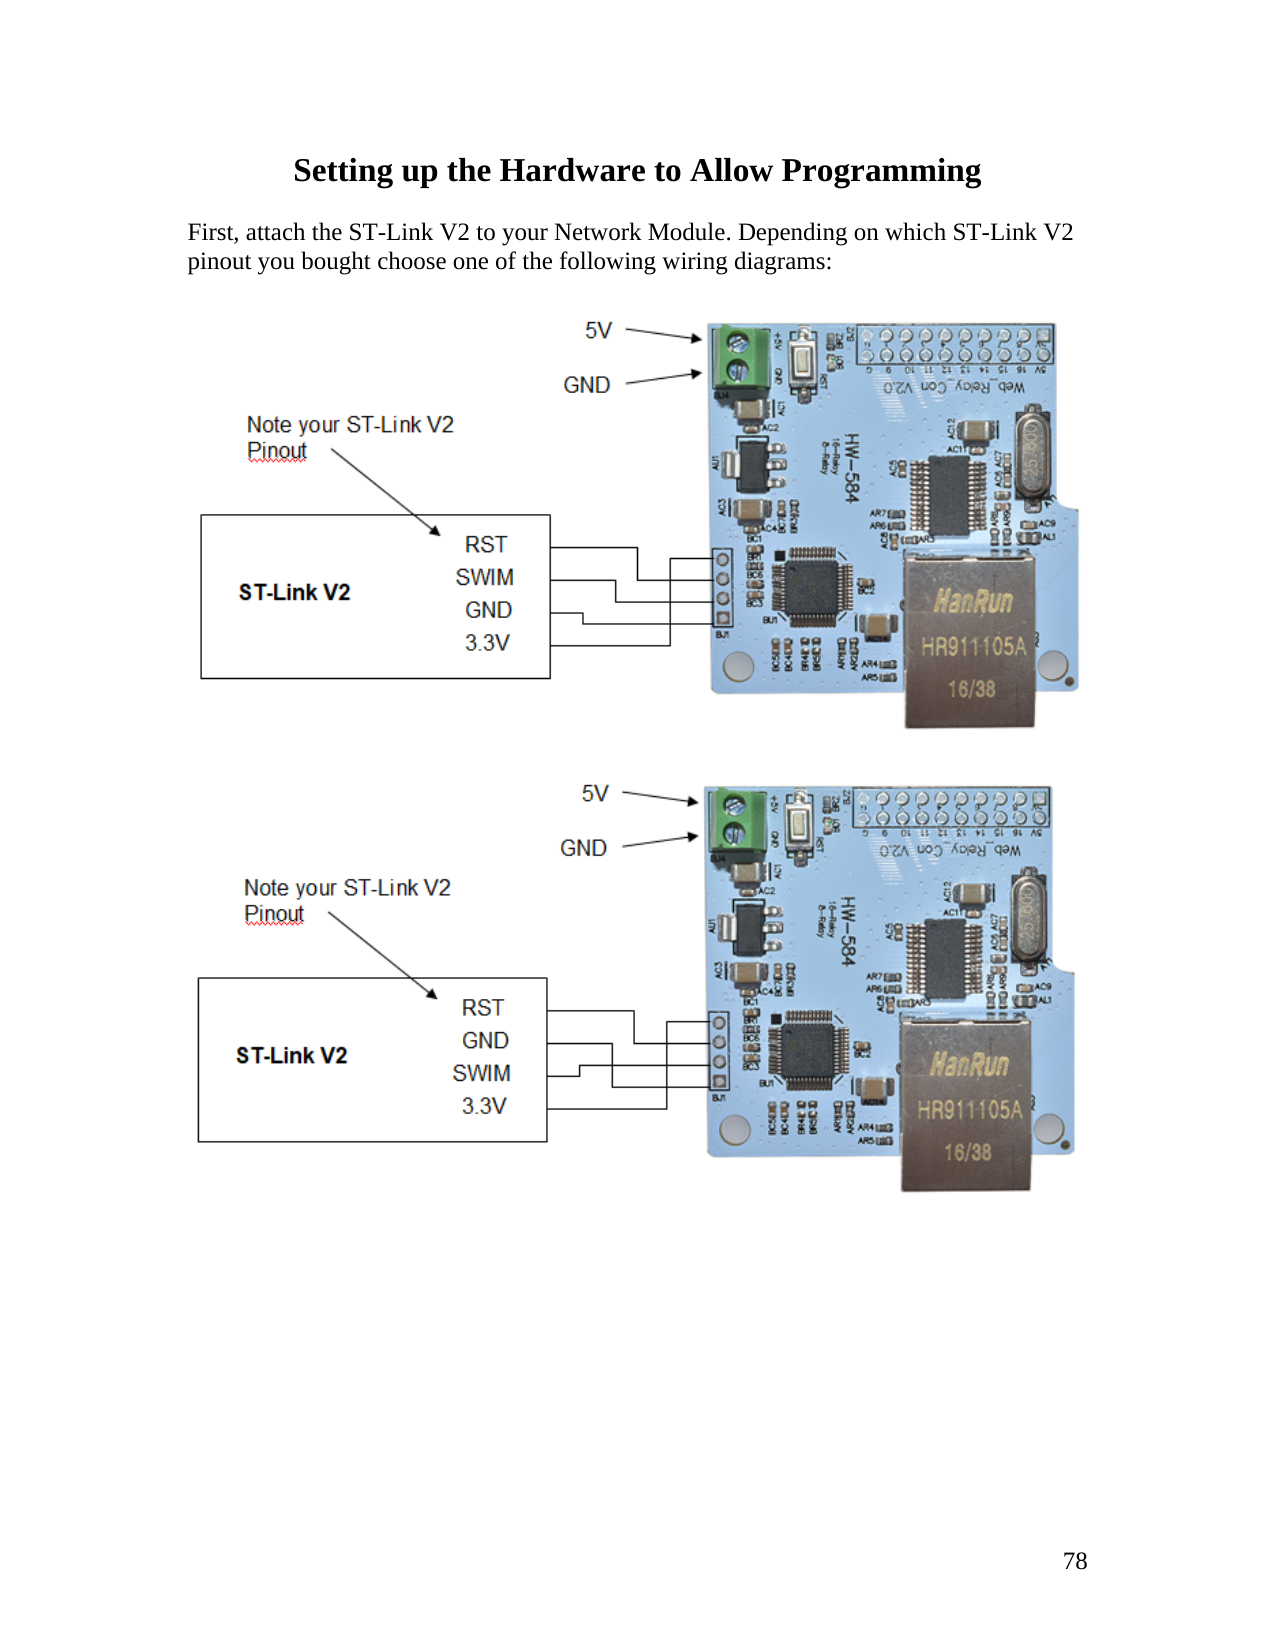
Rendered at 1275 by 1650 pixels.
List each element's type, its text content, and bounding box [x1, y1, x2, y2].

text First, attach the ST-Link V2 to your Network Module. Depending on which ST-Link V2 pinout you bought choose one of the following wiring diagrams: [187, 217, 1087, 274]
text Setting up the Hardware to Allow Programming [187, 150, 1087, 188]
picture [187, 303, 1087, 738]
picture [187, 766, 1087, 1200]
